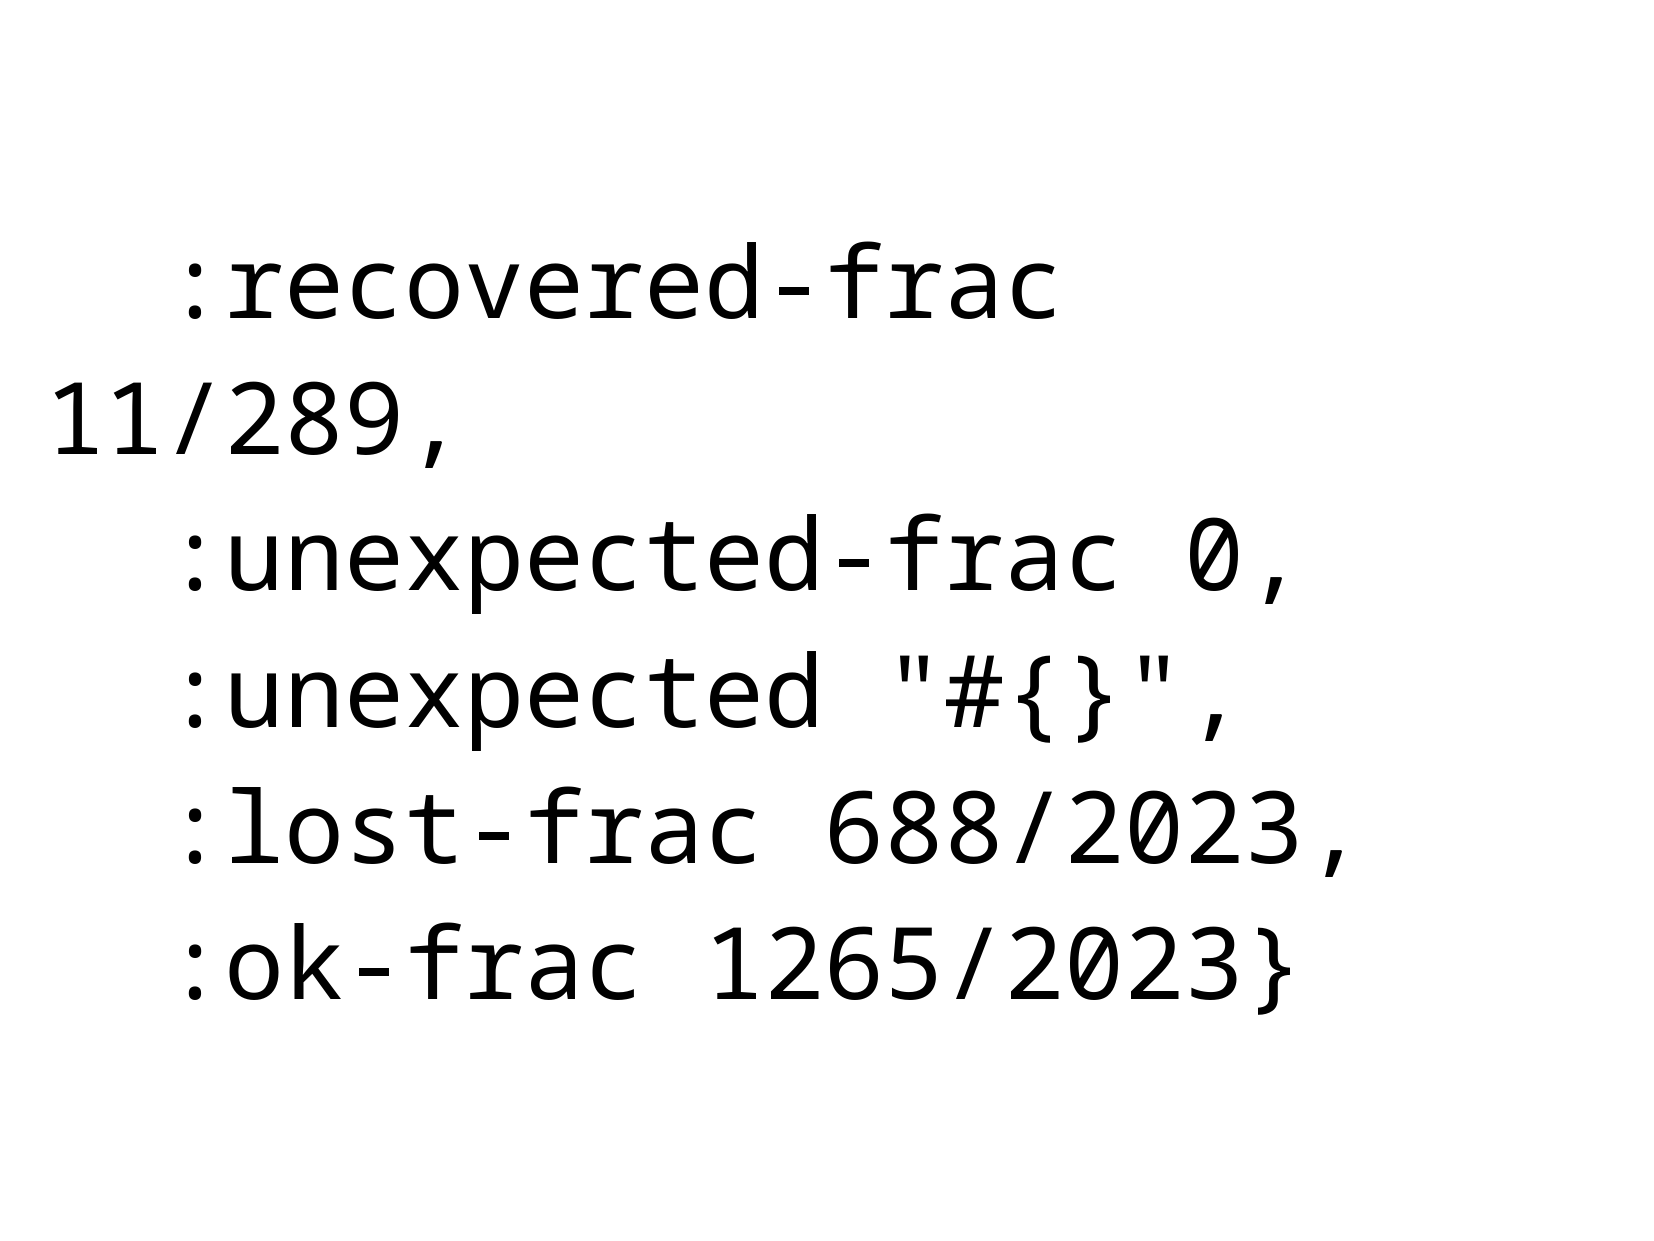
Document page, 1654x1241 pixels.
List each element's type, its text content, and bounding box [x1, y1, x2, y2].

subtitle :recovered-frac 11/289, :unexpected-frac 0, :unexpected "#{}", :lost-frac 688/2023, :ok-frac 1265/2023} [45, 140, 1534, 1101]
